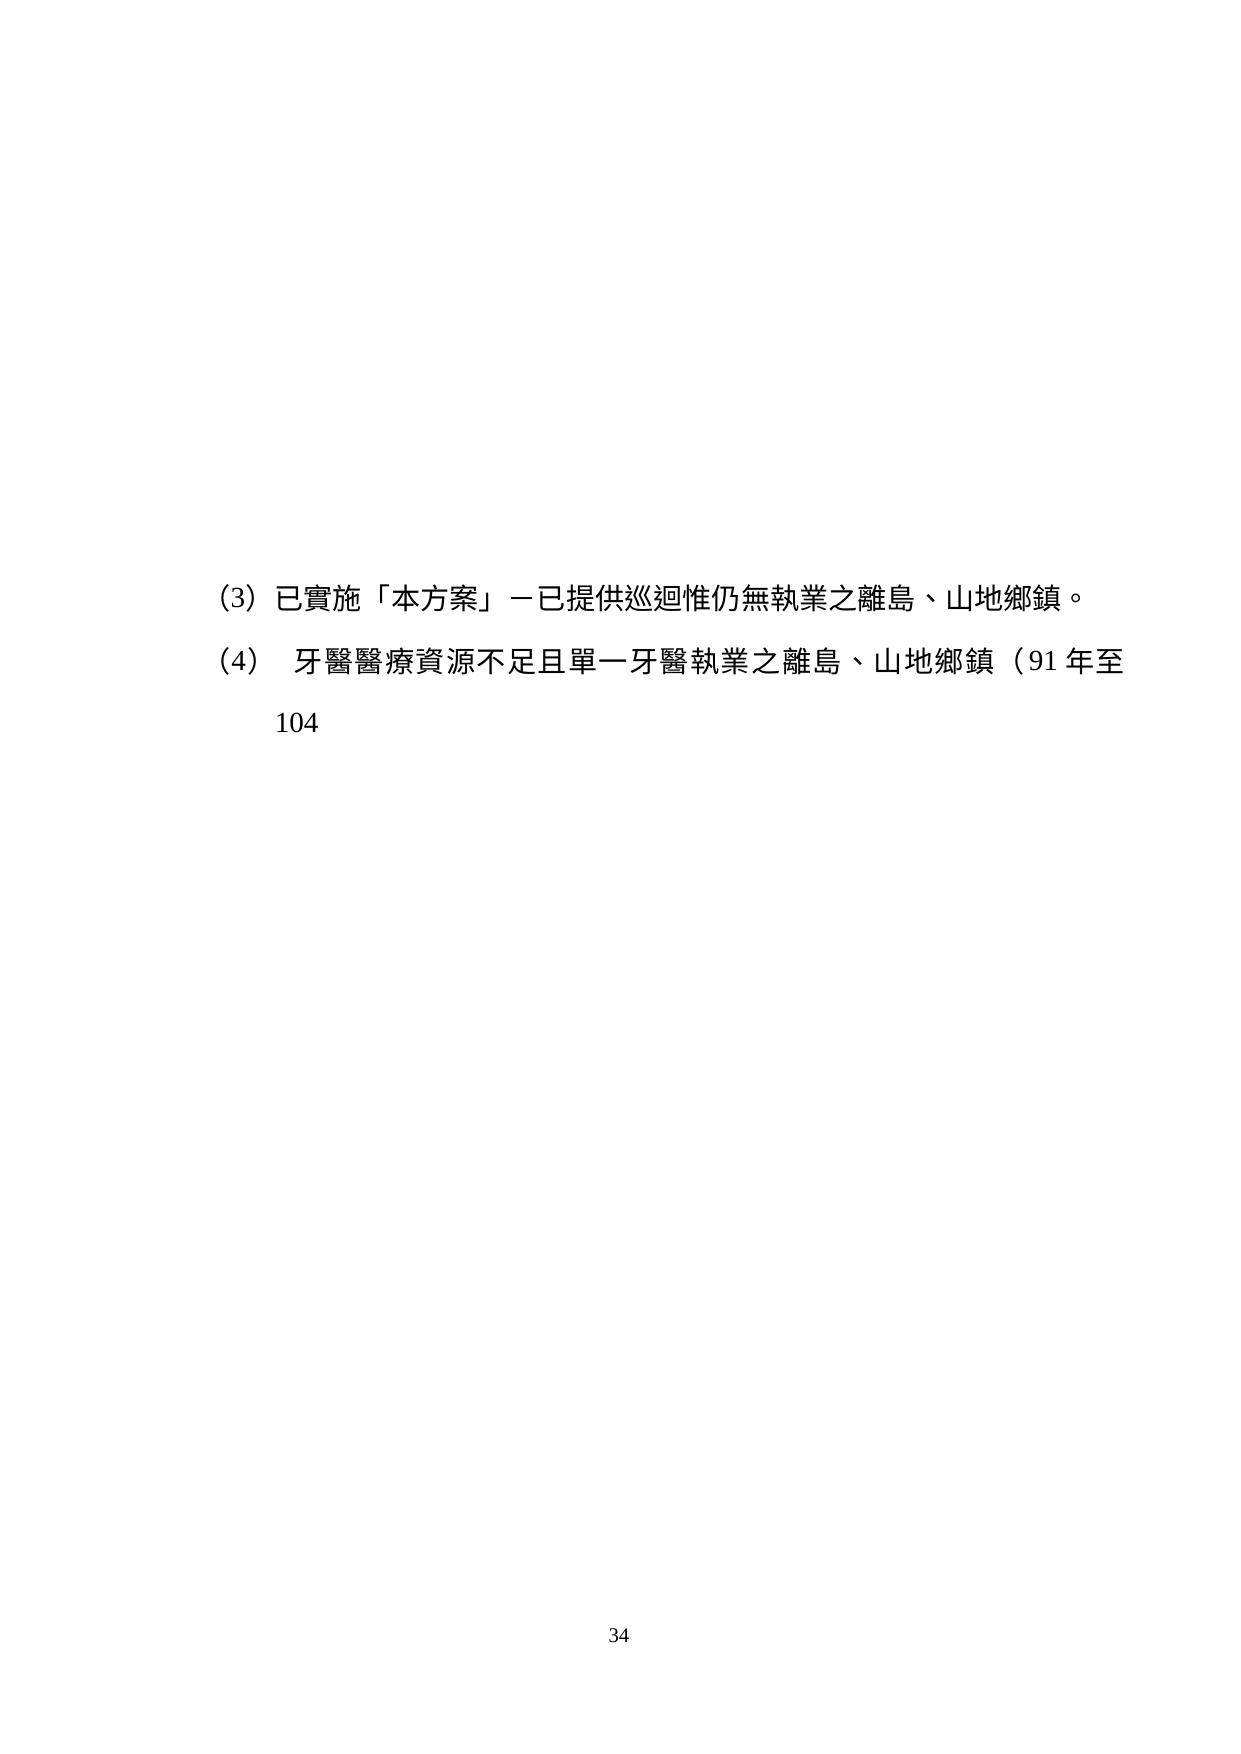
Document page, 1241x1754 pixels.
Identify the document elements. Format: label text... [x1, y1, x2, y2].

text （3）已實施「本方案」－已提供巡迴惟仍無執業之離島、山地鄉鎮。 [201, 555, 1125, 618]
text （4） 牙醫醫療資源不足且單一牙醫執業之離島、山地鄉鎮（91年至104 [201, 618, 1125, 743]
